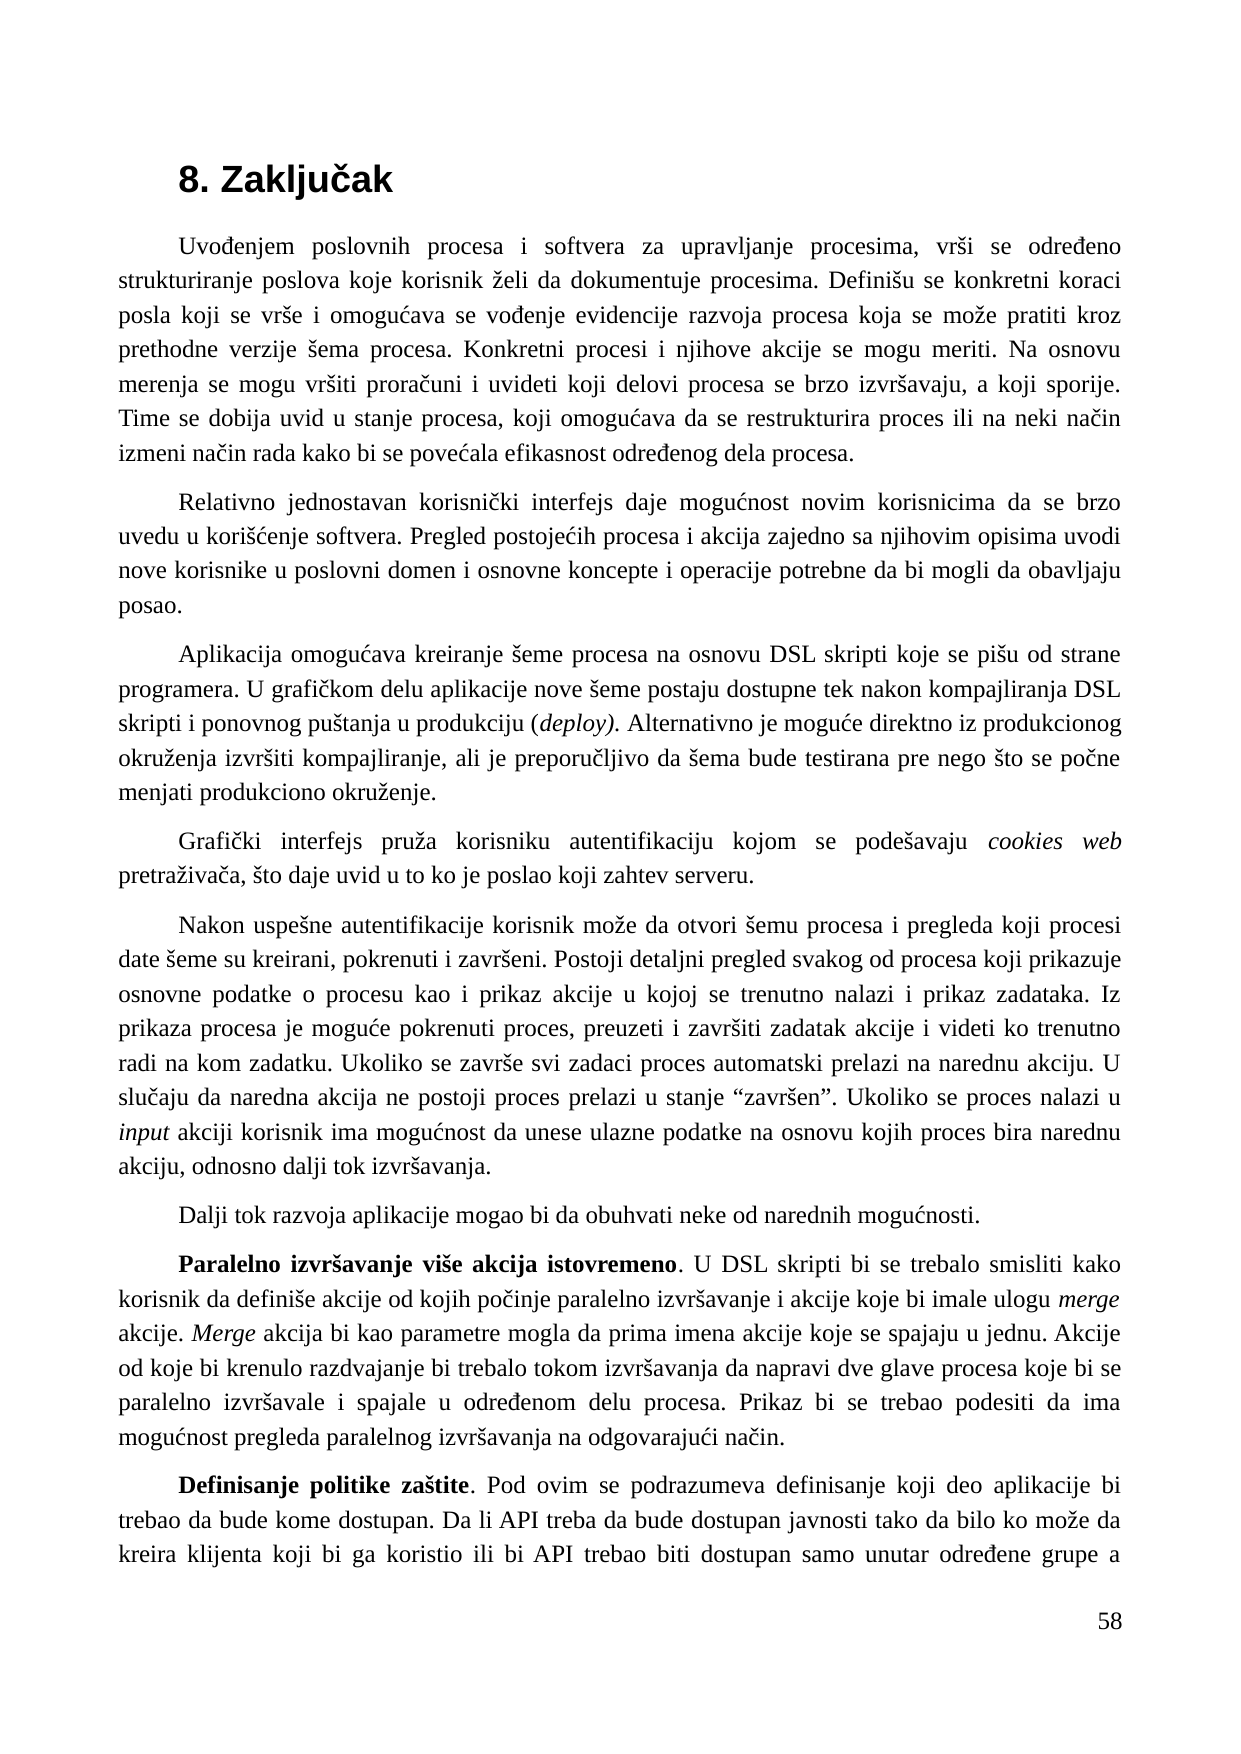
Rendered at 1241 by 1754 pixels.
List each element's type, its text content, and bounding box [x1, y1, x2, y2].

text Aplikacija omogućava kreiranje šeme procesa na osnovu DSL skripti koje se pišu od strane programera. U grafičkom delu aplikacije nove šeme postaju dostupne tek nakon kompajliranja DSL skripti i ponovnog puštanja u produkciju (deploy). Alternativno je moguće direktno iz produkcionog okruženja izvršiti kompajliranje, ali je preporučljivo da šema bude testirana pre nego što se počne menjati produkciono okruženje. [118, 639, 1122, 806]
text Nakon uspešne autentifikacije korisnik može da otvori šemu procesa i pregleda koji procesi date šeme su kreirani, pokrenuti i završeni. Postoji detaljni pregled svakog od procesa koji prikazuje osnovne podatke o procesu kao i prikaz akcije u kojoj se trenutno nalazi i prikaz zadataka. Iz prikaza procesa je moguće pokrenuti proces, preuzeti i završiti zadatak akcije i videti ko trenutno radi na kom zadatku. Ukoliko se završe svi zadaci proces automatski prelazi na narednu akciju. U slučaju da naredna akcija ne postoji proces prelazi u stanje “završen”. Ukoliko se proces nalazi u input akciji korisnik ima mogućnost da unese ulazne podatke na osnovu kojih proces bira narednu akciju, odnosno dalji tok izvršavanja. [118, 910, 1122, 1180]
text Grafički interfejs pruža korisniku autentifikaciju kojom se podešavaju cookies web pretraživača, što daje uvid u to ko je poslao koji zahtev serveru. [118, 826, 1122, 889]
text Relativno jednostavan korisnički interfejs daje mogućnost novim korisnicima da se brzo uvedu u korišćenje softvera. Pregled postojećih procesa i akcija zajedno sa njihovim opisima uvodi nove korisnike u poslovni domen i osnovne koncepte i operacije potrebne da bi mogli da obavljaju posao. [118, 487, 1122, 619]
text Uvođenjem poslovnih procesa i softvera za upravljanje procesima, vrši se određeno strukturiranje poslova koje korisnik želi da dokumentuje procesima. Definišu se konkretni koraci posla koji se vrše i omogućava se vođenje evidencije razvoja procesa koja se može pratiti kroz prethodne verzije šema procesa. Konkretni procesi i njihove akcije se mogu meriti. Na osnovu merenja se mogu vršiti proračuni i uvideti koji delovi procesa se brzo izvršavaju, a koji sporije. Time se dobija uvid u stanje procesa, koji omogućava da se restrukturira proces ili na neki način izmeni način rada kako bi se povećala efikasnost određenog dela procesa. [118, 231, 1122, 466]
text Definisanje politike zaštite. Pod ovim se podrazumeva definisanje koji deo aplikacije bi trebao da bude kome dostupan. Da li API treba da bude dostupan javnosti tako da bilo ko može da kreira klijenta koji bi ga koristio ili bi API trebao biti dostupan samo unutar određene grupe a [118, 1471, 1122, 1568]
subtitle Zaključak [118, 157, 1122, 201]
text Paralelno izvršavanje više akcija istovremeno. U DSL skripti bi se trebalo smisliti kako korisnik da definiše akcije od kojih počinje paralelno izvršavanje i akcije koje bi imale ulogu merge akcije. Merge akcija bi kao parametre mogla da prima imena akcije koje se spajaju u jednu. Akcije od koje bi krenulo razdvajanje bi trebalo tokom izvršavanja da napravi dve glave procesa koje bi se paralelno izvršavale i spajale u određenom delu procesa. Prikaz bi se trebao podesiti da ima mogućnost pregleda paralelnog izvršavanja na odgovarajući način. [118, 1249, 1122, 1450]
text Dalji tok razvoja aplikacije mogao bi da obuhvati neke od narednih mogućnosti. [118, 1200, 1122, 1229]
